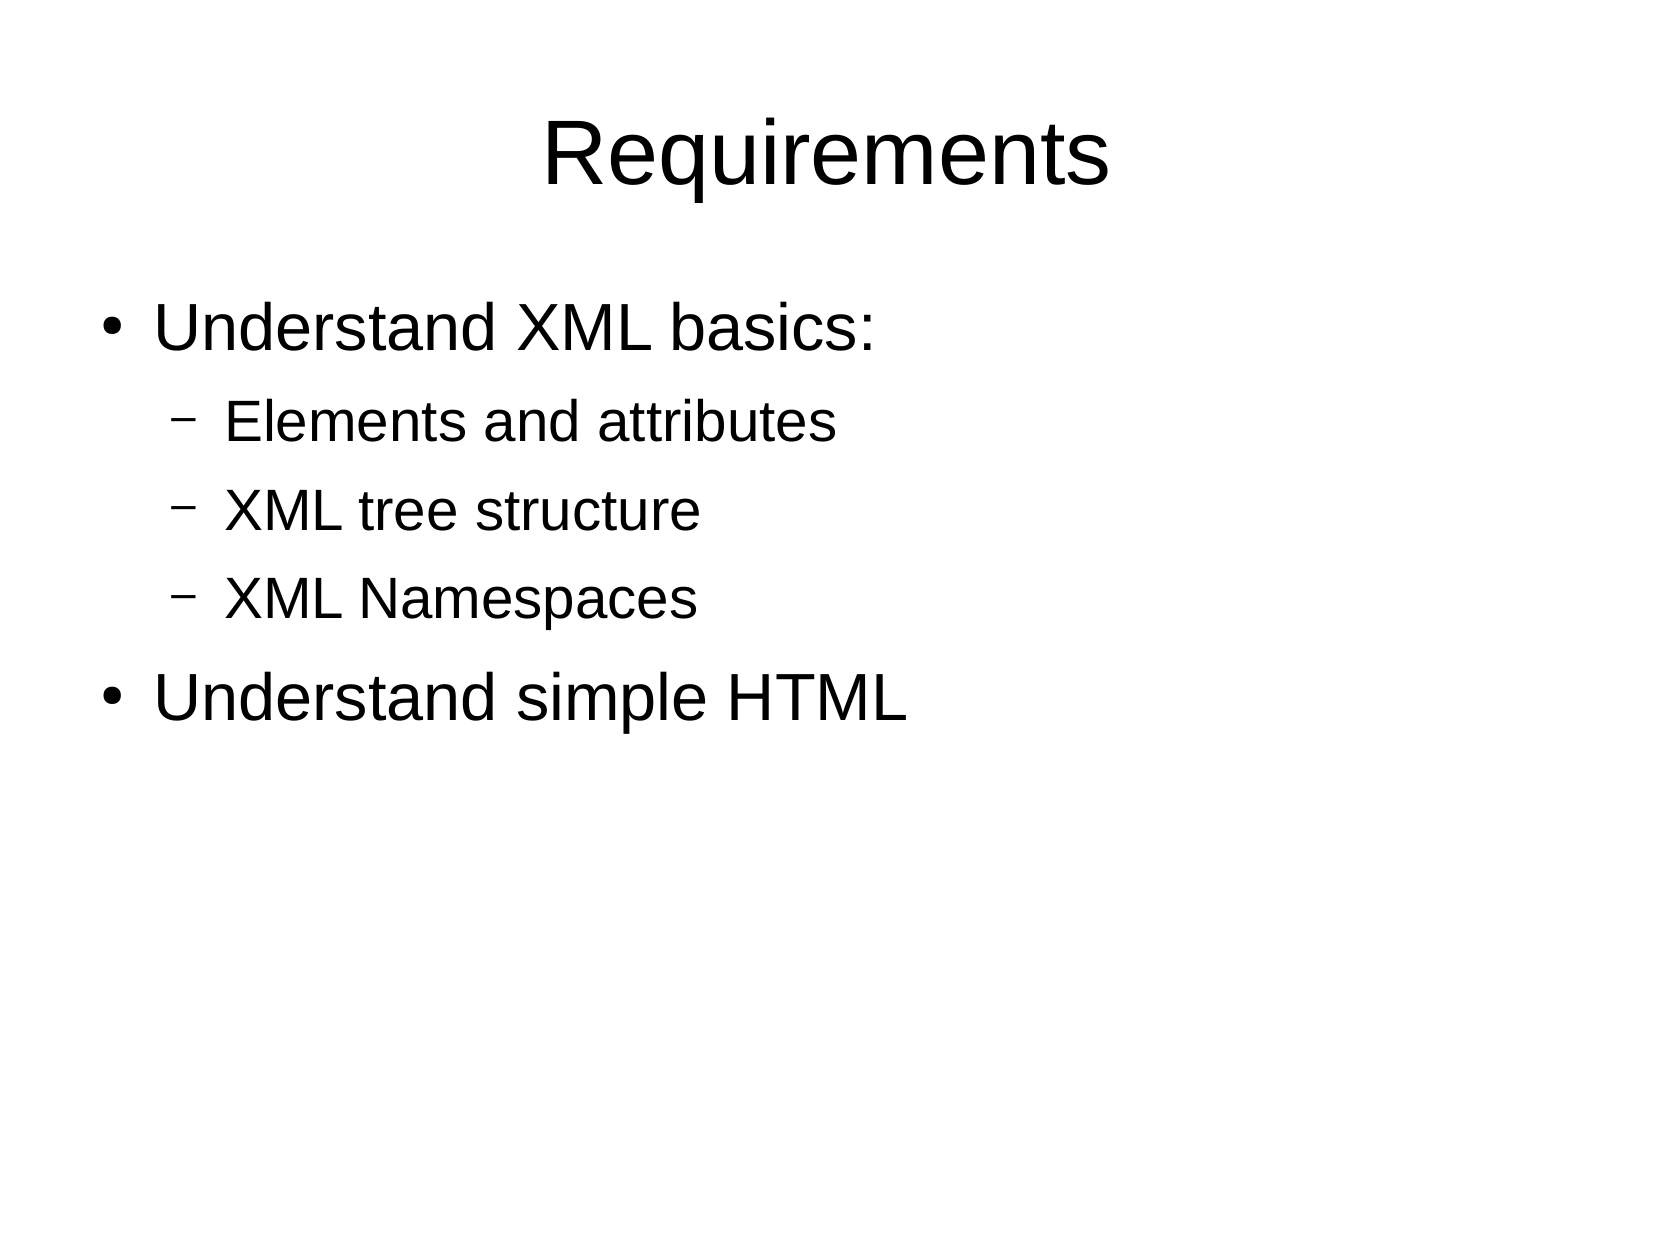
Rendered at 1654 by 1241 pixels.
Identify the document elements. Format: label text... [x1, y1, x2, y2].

list Understand XML basics: Elements and attributes XML tree structure XML Namespaces Understand simple HTML [82, 290, 1571, 1010]
title Requirements [82, 49, 1571, 257]
